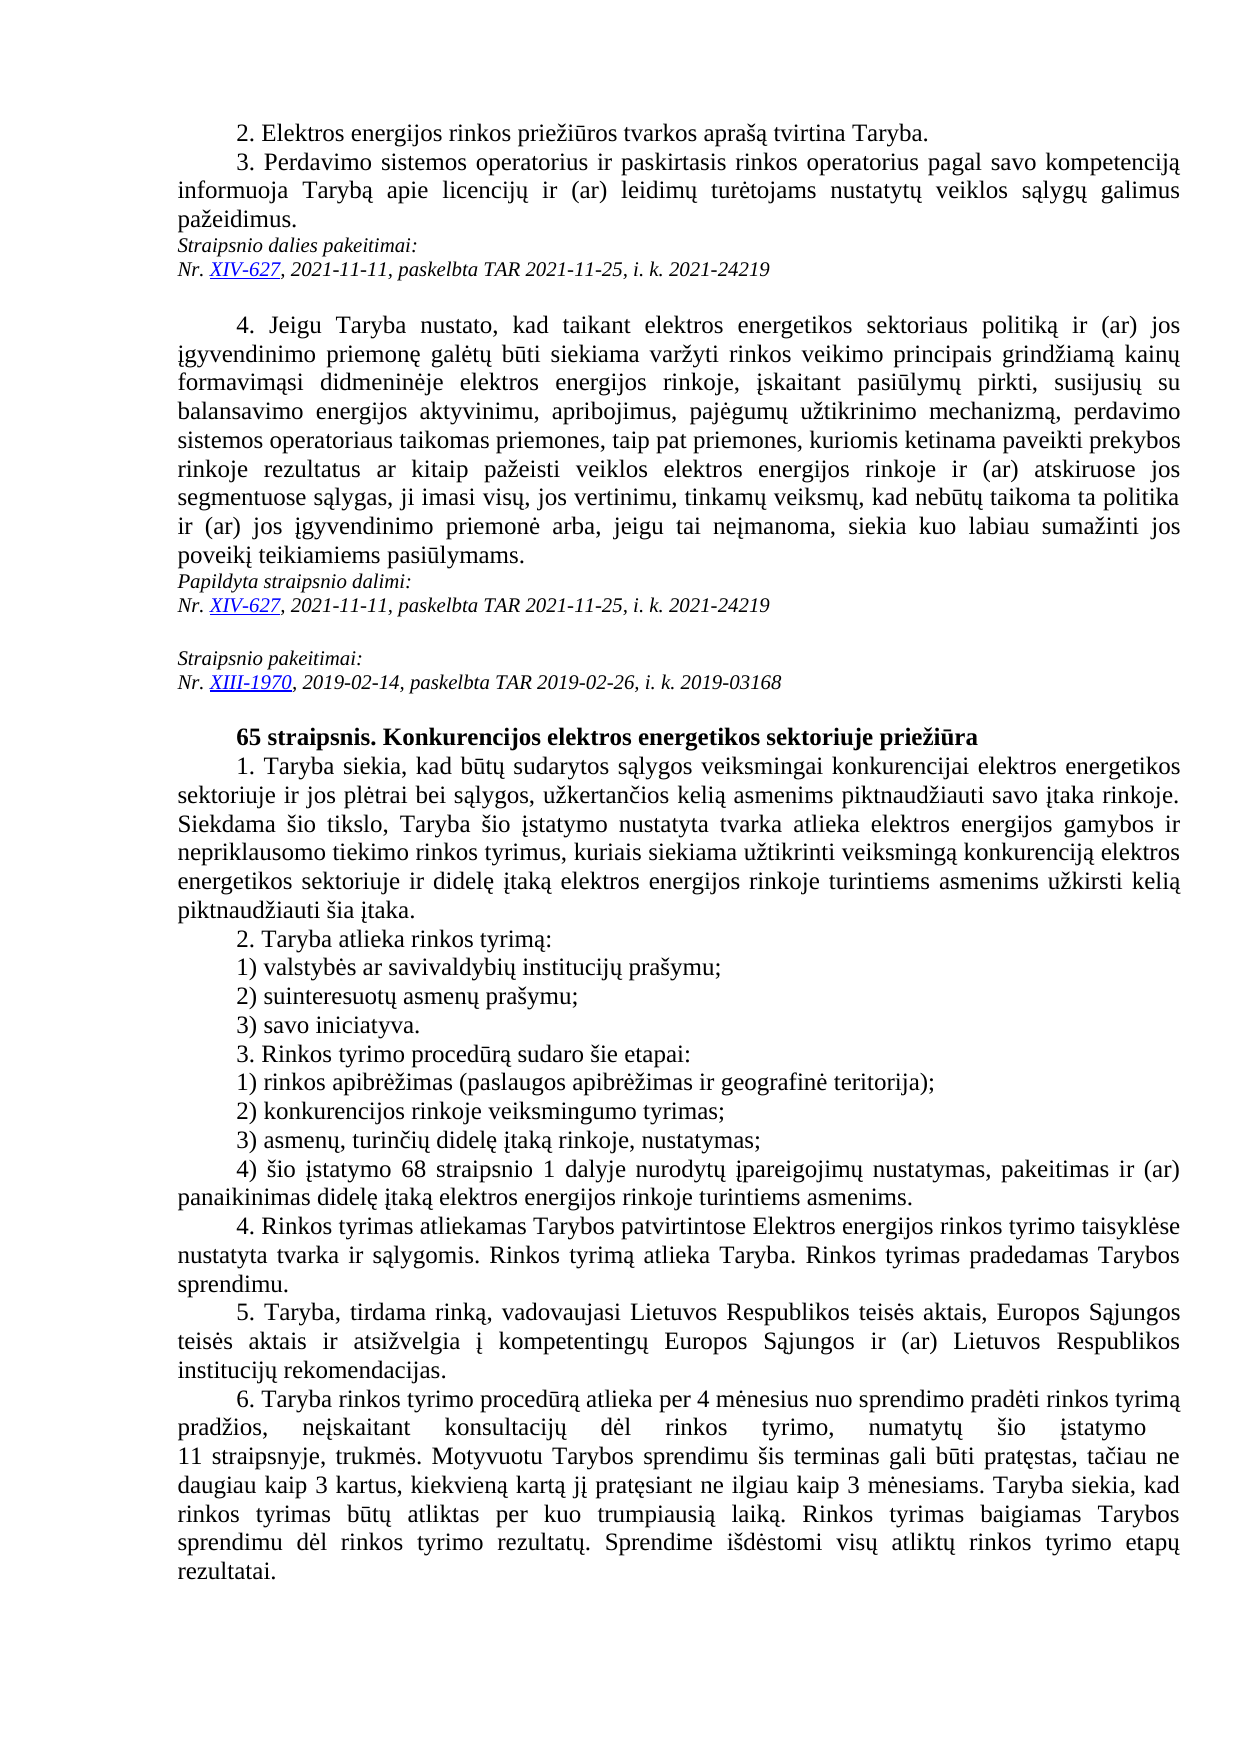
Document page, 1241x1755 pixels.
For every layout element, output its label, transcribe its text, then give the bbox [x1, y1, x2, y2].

text 4. Jeigu Taryba nustato, kad taikant elektros energetikos sektoriaus politiką ir (ar) jos įgyvendinimo priemonę galėtų būti siekiama varžyti rinkos veikimo principais grindžiamą kainų formavimąsi didmeninėje elektros energijos rinkoje, įskaitant pasiūlymų pirkti, susijusių su balansavimo energijos aktyvinimu, apribojimus, pajėgumų užtikrinimo mechanizmą, perdavimo sistemos operatoriaus taikomas priemones, taip pat priemones, kuriomis ketinama paveikti prekybos rinkoje rezultatus ar kitaip pažeisti veiklos elektros energijos rinkoje ir (ar) atskiruose jos segmentuose sąlygas, ji imasi visų, jos vertinimu, tinkamų veiksmų, kad nebūtų taikoma ta politika ir (ar) jos įgyvendinimo priemonė arba, jeigu tai neįmanoma, siekia kuo labiau sumažinti jos poveikį teikiamiems pasiūlymams. [177, 310, 1181, 569]
text 5. Taryba, tirdama rinką, vadovaujasi Lietuvos Respublikos teisės aktais, Europos Sąjungos teisės aktais ir atsižvelgia į kompetentingų Europos Sąjungos ir (ar) Lietuvos Respublikos institucijų rekomendacijas. [177, 1297, 1181, 1384]
text 6. Taryba rinkos tyrimo procedūrą atlieka per 4 mėnesius nuo sprendimo pradėti rinkos tyrimą pradžios, neįskaitant konsultacijų dėl rinkos tyrimo, numatytų šio įstatymo 11 straipsnyje, trukmės. Motyvuotu Tarybos sprendimu šis terminas gali būti pratęstas, tačiau ne daugiau kaip 3 kartus, kiekvieną kartą jį pratęsiant ne ilgiau kaip 3 mėnesiams. Taryba siekia, kad rinkos tyrimas būtų atliktas per kuo trumpiausią laiką. Rinkos tyrimas baigiamas Tarybos sprendimu dėl rinkos tyrimo rezultatų. Sprendime išdėstomi visų atliktų rinkos tyrimo etapų rezultatai. [177, 1384, 1181, 1585]
text 3. Perdavimo sistemos operatorius ir paskirtasis rinkos operatorius pagal savo kompetenciją informuoja Tarybą apie licencijų ir (ar) leidimų turėtojams nustatytų veiklos sąlygų galimus pažeidimus. [177, 147, 1181, 233]
text 3) savo iniciatyva. [177, 1010, 1181, 1039]
text 4) šio įstatymo 68 straipsnio 1 dalyje nurodytų įpareigojimų nustatymas, pakeitimas ir (ar) panaikinimas didelę įtaką elektros energijos rinkoje turintiems asmenims. [177, 1154, 1181, 1211]
text 2. Taryba atlieka rinkos tyrimą: [177, 924, 1181, 952]
text Nr. XIV-627, 2021-11-11, paskelbta TAR 2021-11-25, i. k. 2021-24219 [177, 593, 1181, 617]
text 1) valstybės ar savivaldybių institucijų prašymu; [177, 952, 1181, 981]
text Papildyta straipsnio dalimi: [177, 569, 1181, 593]
text 1) rinkos apibrėžimas (paslaugos apibrėžimas ir geografinė teritorija); [177, 1067, 1181, 1096]
text 3. Rinkos tyrimo procedūrą sudaro šie etapai: [177, 1039, 1181, 1067]
text 2) suinteresuotų asmenų prašymu; [177, 981, 1181, 1010]
text 2. Elektros energijos rinkos priežiūros tvarkos aprašą tvirtina Taryba. [177, 118, 1181, 147]
text 3) asmenų, turinčių didelę įtaką rinkoje, nustatymas; [177, 1125, 1181, 1154]
text 2) konkurencijos rinkoje veiksmingumo tyrimas; [177, 1096, 1181, 1125]
text Straipsnio dalies pakeitimai: [177, 233, 1181, 257]
text 4. Rinkos tyrimas atliekamas Tarybos patvirtintose Elektros energijos rinkos tyrimo taisyklėse nustatyta tvarka ir sąlygomis. Rinkos tyrimą atlieka Taryba. Rinkos tyrimas pradedamas Tarybos sprendimu. [177, 1211, 1181, 1297]
text Straipsnio pakeitimai: [177, 646, 1181, 670]
text 1. Taryba siekia, kad būtų sudarytos sąlygos veiksmingai konkurencijai elektros energetikos sektoriuje ir jos plėtrai bei sąlygos, užkertančios kelią asmenims piktnaudžiauti savo įtaka rinkoje. Siekdama šio tikslo, Taryba šio įstatymo nustatyta tvarka atlieka elektros energijos gamybos ir nepriklausomo tiekimo rinkos tyrimus, kuriais siekiama užtikrinti veiksmingą konkurenciją elektros energetikos sektoriuje ir didelę įtaką elektros energijos rinkoje turintiems asmenims užkirsti kelią piktnaudžiauti šia įtaka. [177, 751, 1181, 924]
text 65 straipsnis. Konkurencijos elektros energetikos sektoriuje priežiūra [177, 722, 1181, 751]
text Nr. XIII-1970, 2019-02-14, paskelbta TAR 2019-02-26, i. k. 2019-03168 [177, 670, 1181, 694]
text Nr. XIV-627, 2021-11-11, paskelbta TAR 2021-11-25, i. k. 2021-24219 [177, 257, 1181, 281]
